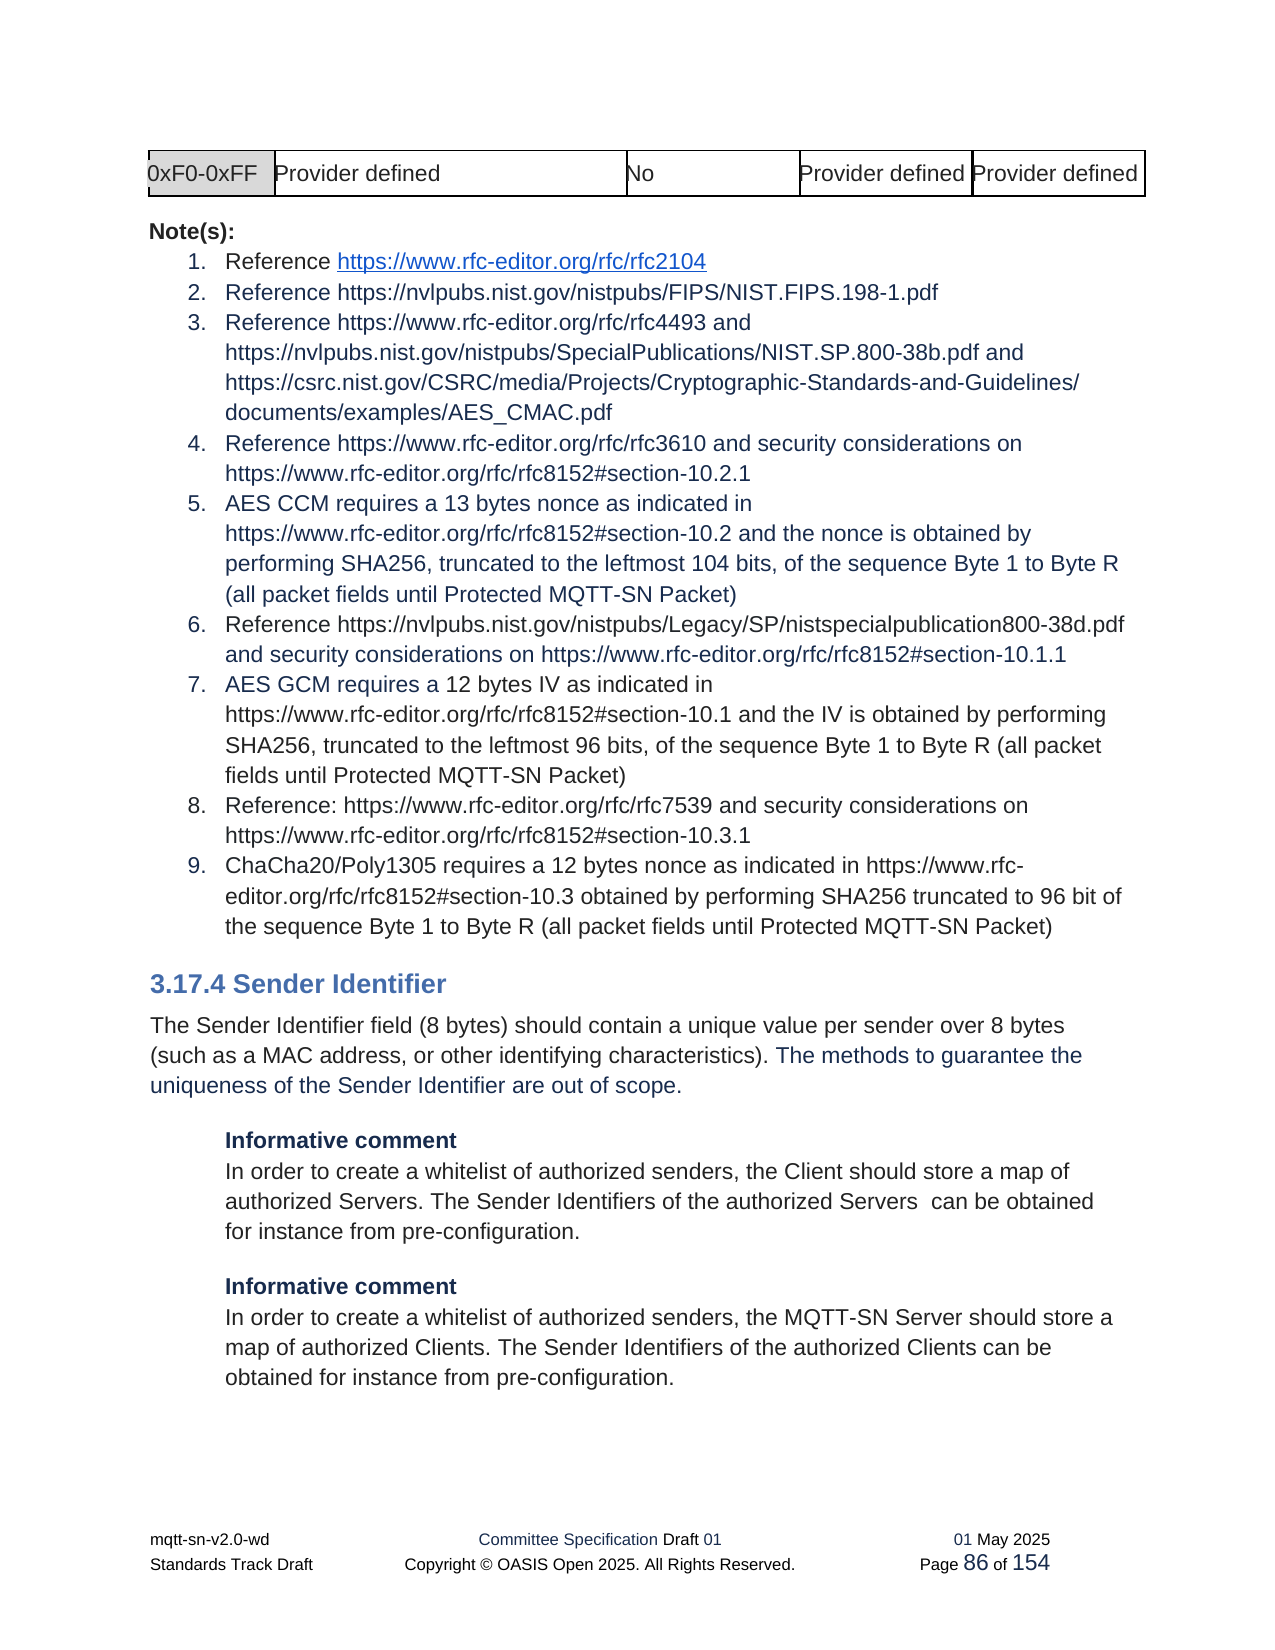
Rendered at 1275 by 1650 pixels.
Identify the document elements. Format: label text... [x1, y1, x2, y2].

list AES GCM requires a 12 bytes IV as indicated in https://www.rfc-editor.org/rfc/rfc8152#section-10.1 and the IV is obtained by performing SHA256, truncated to the leftmost 96 bits, of the sequence Byte 1 to Byte R (all packet fields until Protected MQTT-SN Packet) [187, 671, 1124, 788]
table_cell Provider defined [974, 151, 1144, 195]
list AES CCM requires a 13 bytes nonce as indicated in https://www.rfc-editor.org/rfc/rfc8152#section-10.2 and the nonce is obtained by performing SHA256, truncated to the leftmost 104 bits, of the sequence Byte 1 to Byte R (all packet fields until Protected MQTT-SN Packet) [187, 490, 1124, 607]
text In order to create a whitelist of authorized senders, the MQTT-SN Server should store a map of authorized Clients. The Sender Identifiers of the authorized Clients can be obtained for instance from pre-configuration. [225, 1303, 1124, 1390]
list Reference https://www.rfc-editor.org/rfc/rfc4493 and https://nvlpubs.nist.gov/nistpubs/SpecialPublications/NIST.SP.800-38b.pdf and https://csrc.nist.gov/CSRC/media/Projects/Cryptographic-Standards-and-Guidelines/documents/examples/AES_CMAC.pdf [187, 309, 1124, 426]
text Note(s): [148, 218, 1124, 244]
list Reference https://www.rfc-editor.org/rfc/rfc2104 [187, 248, 1124, 274]
table_cell 0xF0-0xFF [150, 151, 274, 195]
list Reference https://nvlpubs.nist.gov/nistpubs/Legacy/SP/nistspecialpublication800-38d.pdf and security considerations on https://www.rfc-editor.org/rfc/rfc8152#section-10.1.1 [187, 611, 1124, 667]
text The Sender Identifier field (8 bytes) should contain a unique value per sender over 8 bytes (such as a MAC address, or other identifying characteristics). The methods to guarantee the uniqueness of the Sender Identifier are out of scope. [150, 1012, 1124, 1098]
list Reference https://nvlpubs.nist.gov/nistpubs/FIPS/NIST.FIPS.198-1.pdf [187, 278, 1124, 305]
text Informative comment [225, 1273, 1124, 1299]
list Reference https://www.rfc-editor.org/rfc/rfc3610 and security considerations on https://www.rfc-editor.org/rfc/rfc8152#section-10.2.1 [187, 429, 1124, 486]
table_cell Provider defined [276, 151, 626, 195]
table_cell Provider defined [801, 151, 971, 195]
list ChaCha20/Poly1305 requires a 12 bytes nonce as indicated in https://www.rfc-editor.org/rfc/rfc8152#section-10.3 obtained by performing SHA256 truncated to 96 bit of the sequence Byte 1 to Byte R (all packet fields until Protected MQTT-SN Packet) [187, 852, 1124, 939]
text In order to create a whitelist of authorized senders, the Client should store a map of authorized Servers. The Sender Identifiers of the authorized Servers can be obtained for instance from pre-configuration. [225, 1158, 1124, 1244]
subtitle 3.17.4 Sender Identifier [150, 968, 1124, 999]
table_cell No [628, 151, 799, 195]
list Reference: https://www.rfc-editor.org/rfc/rfc7539 and security considerations on https://www.rfc-editor.org/rfc/rfc8152#section-10.3.1 [187, 792, 1124, 848]
text Informative comment [225, 1127, 1124, 1154]
